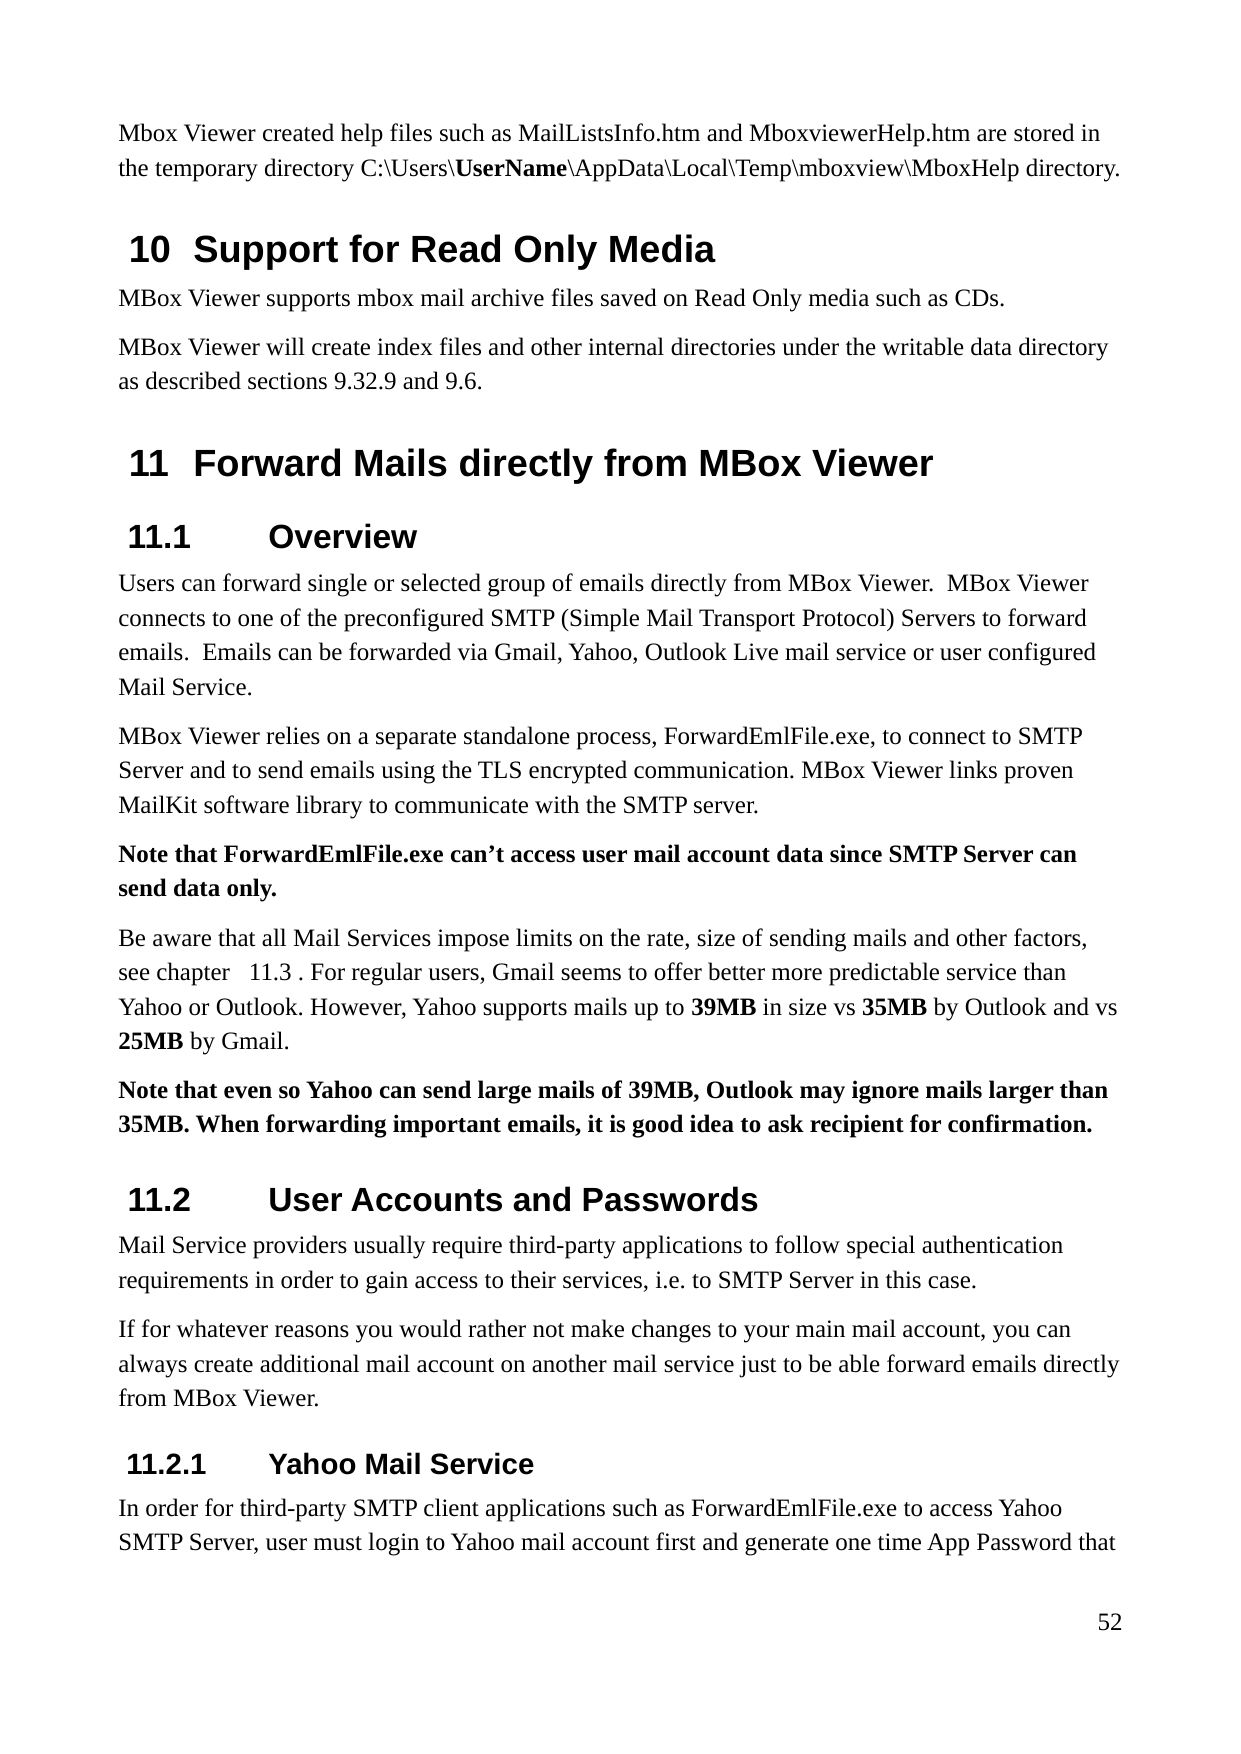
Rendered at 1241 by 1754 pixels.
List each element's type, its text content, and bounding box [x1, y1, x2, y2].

text MBox Viewer supports mbox mail archive files saved on Read Only media such as CDs. [118, 283, 1122, 312]
text MBox Viewer will create index files and other internal directories under the writable data directory as described sections 9.32.9 and 9.6. [118, 332, 1122, 395]
text MBox Viewer relies on a separate standalone process, ForwardEmlFile.exe, to connect to SMTP Server and to send emails using the TLS encrypted communication. MBox Viewer links proven MailKit software library to communicate with the SMTP server. [118, 721, 1122, 819]
subtitle Forward Mails directly from MBox Viewer [118, 440, 1122, 484]
text Be aware that all Mail Services impose limits on the rate, size of sending mails and other factors, see chapter 11.3 . For regular users, Gmail seems to offer better more predictable service than Yahoo or Outlook. However, Yahoo supports mails up to 39MB in size vs 35MB by Outlook and vs 25MB by Gmail. [118, 923, 1122, 1055]
text In order for third-party SMTP client applications such as ForwardEmlFile.exe to access Yahoo SMTP Server, user must login to Yahoo mail account first and generate one time App Password that [118, 1493, 1122, 1556]
subtitle User Accounts and Passwords [118, 1179, 1122, 1218]
text Note that even so Yahoo can send large mails of 39MB, Outlook may ignore mails larger than 35MB. When forwarding important emails, it is good idea to ask recipient for confirmation. [118, 1075, 1122, 1138]
text Note that ForwardEmlFile.exe can’t access user mail account data since SMTP Server can send data only. [118, 839, 1122, 902]
text Mbox Viewer created help files such as MailListsInfo.htm and MboxviewerHelp.htm are stored in the temporary directory C:\Users\UserName\AppData\Local\Temp\mboxview\MboxHelp directory. [118, 118, 1122, 181]
text If for whatever reasons you would rather not make changes to your main mail account, you can always create additional mail account on another mail service just to be able forward emails directly from MBox Viewer. [118, 1314, 1122, 1412]
subtitle Support for Read Only Media [118, 227, 1122, 270]
text Users can forward single or selected group of emails directly from MBox Viewer. MBox Viewer connects to one of the preconfigured SMTP (Simple Mail Transport Protocol) Servers to forward emails. Emails can be forwarded via Gmail, Yahoo, Outlook Live mail service or user configured Mail Service. [118, 568, 1122, 701]
subtitle Yahoo Mail Service [118, 1447, 1122, 1481]
text Mail Service providers usually require third-party applications to follow special authentication requirements in order to gain access to their services, i.e. to SMTP Server in this case. [118, 1231, 1122, 1294]
subtitle Overview [118, 517, 1122, 556]
